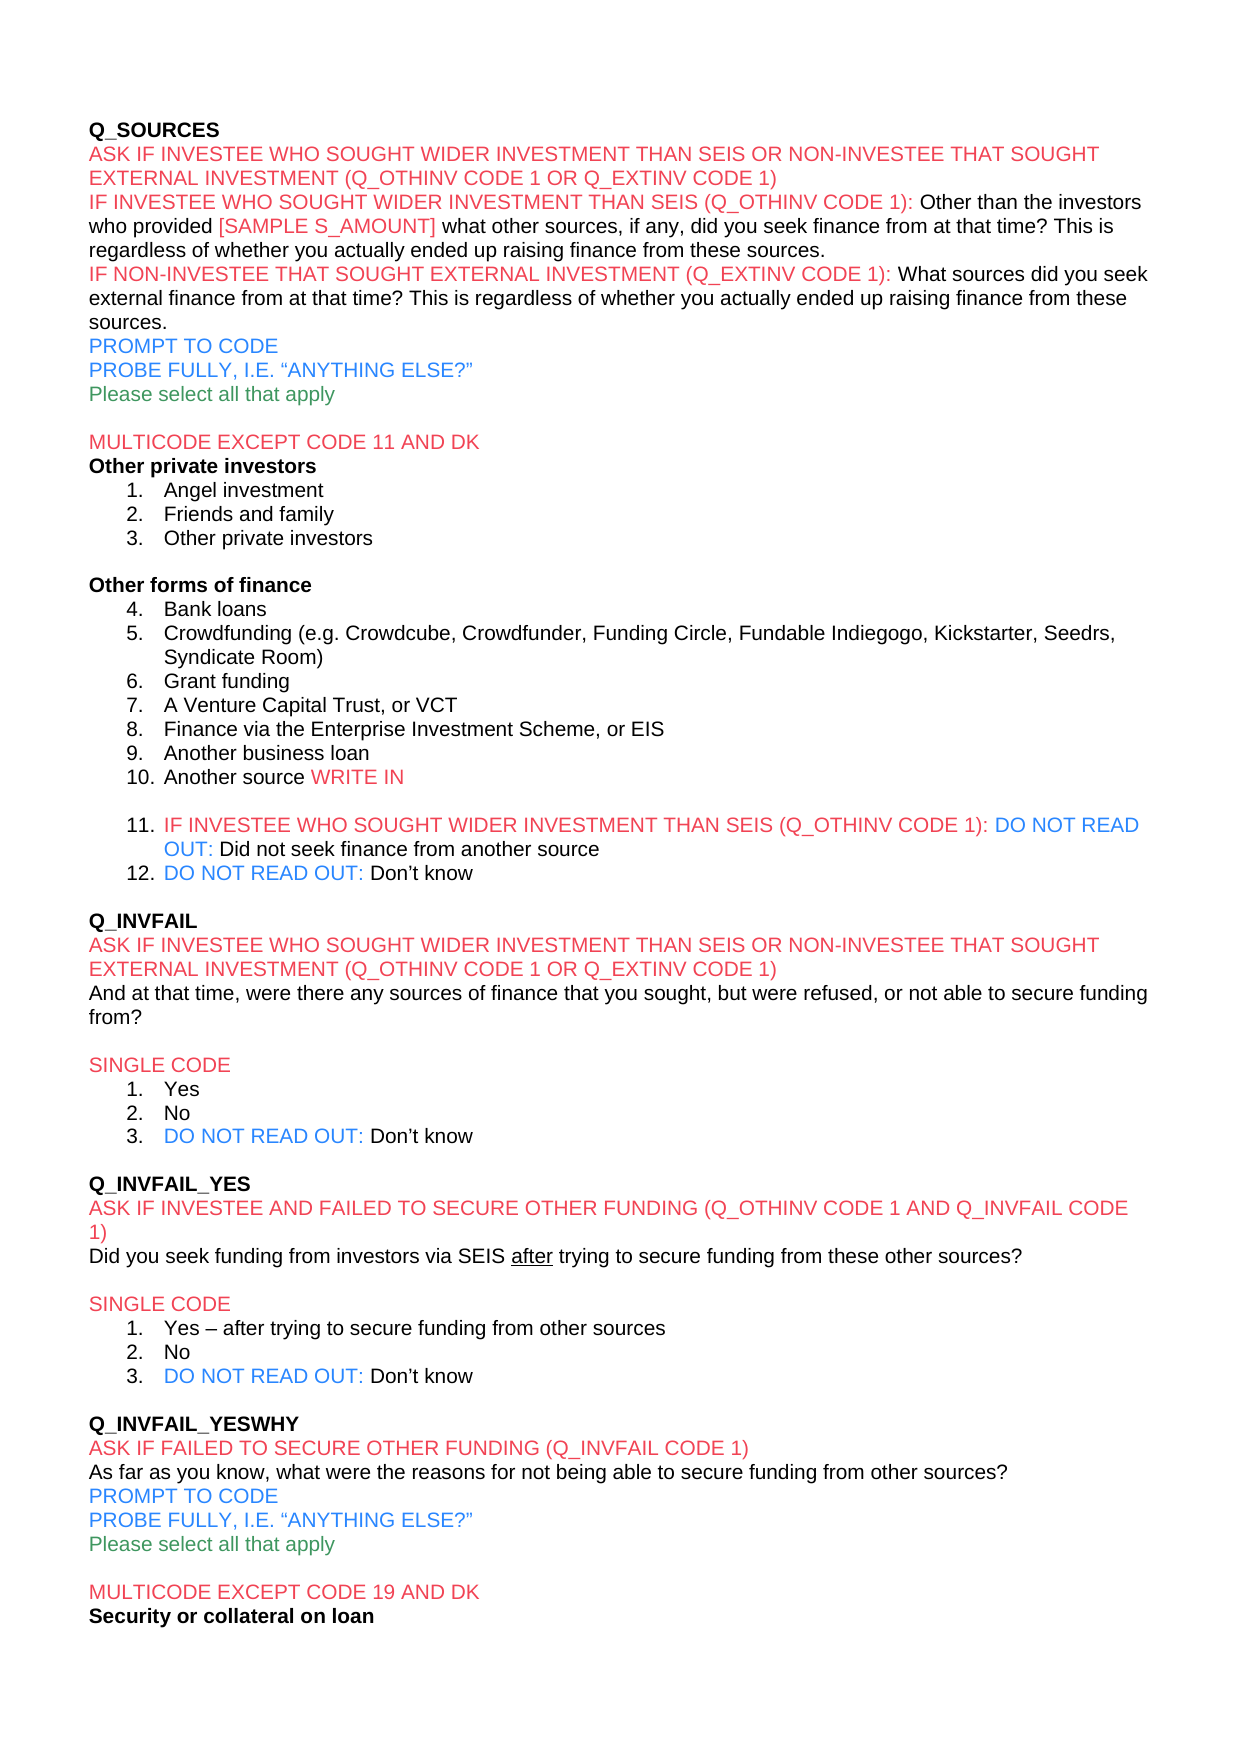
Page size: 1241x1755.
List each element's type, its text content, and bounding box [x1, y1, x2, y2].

text IF INVESTEE WHO SOUGHT WIDER INVESTMENT THAN SEIS (Q_OTHINV CODE 1): Other than the investors who provided [SAMPLE S_AMOUNT] what other sources, if any, did you seek finance from at that time? This is regardless of whether you actually ended up raising finance from these sources. [89, 190, 1152, 262]
text ASK IF INVESTEE AND FAILED TO SECURE OTHER FUNDING (Q_OTHINV CODE 1 AND Q_INVFAIL CODE 1) [89, 1196, 1152, 1244]
list DO NOT READ OUT: Don’t know [126, 861, 1152, 885]
list No [126, 1100, 1152, 1124]
text MULTICODE EXCEPT CODE 19 AND DK [89, 1579, 1152, 1603]
text Other forms of finance [89, 573, 1152, 597]
list DO NOT READ OUT: Don’t know [126, 1364, 1152, 1388]
text SINGLE CODE [89, 1052, 1152, 1076]
text PROBE FULLY, I.E. “ANYTHING ELSE?” [89, 1508, 1152, 1532]
list Angel investment [126, 477, 1152, 501]
list Friends and family [126, 501, 1152, 525]
text Q_INVFAIL_YES [89, 1172, 1152, 1196]
text Did you seek funding from investors via SEIS after trying to secure funding from these other sources? [89, 1244, 1152, 1268]
text Q_SOURCES [89, 118, 1152, 142]
list Other private investors [126, 525, 1152, 549]
list Yes – after trying to secure funding from other sources [126, 1316, 1152, 1340]
text IF NON-INVESTEE THAT SOUGHT EXTERNAL INVESTMENT (Q_EXTINV CODE 1): What sources did you seek external finance from at that time? This is regardless of whether you actually ended up raising finance from these sources. [89, 262, 1152, 334]
list No [126, 1340, 1152, 1364]
list IF INVESTEE WHO SOUGHT WIDER INVESTMENT THAN SEIS (Q_OTHINV CODE 1): DO NOT READ OUT: Did not seek finance from another source [126, 813, 1152, 861]
text Please select all that apply [89, 1532, 1152, 1556]
text As far as you know, what were the reasons for not being able to secure funding from other sources? [89, 1460, 1152, 1484]
list A Venture Capital Trust, or VCT [126, 693, 1152, 717]
list Crowdfunding (e.g. Crowdcube, Crowdfunder, Funding Circle, Fundable Indiegogo, Kickstarter, Seedrs, Syndicate Room) [126, 621, 1152, 669]
text ASK IF INVESTEE WHO SOUGHT WIDER INVESTMENT THAN SEIS OR NON-INVESTEE THAT SOUGHT EXTERNAL INVESTMENT (Q_OTHINV CODE 1 OR Q_EXTINV CODE 1) [89, 142, 1152, 190]
list Finance via the Enterprise Investment Scheme, or EIS [126, 717, 1152, 741]
text Other private investors [89, 453, 1152, 477]
text PROBE FULLY, I.E. “ANYTHING ELSE?” [89, 358, 1152, 382]
text And at that time, were there any sources of finance that you sought, but were refused, or not able to secure funding from? [89, 981, 1152, 1028]
list Another source WRITE IN [126, 765, 1152, 789]
list Grant funding [126, 669, 1152, 693]
text PROMPT TO CODE [89, 334, 1152, 358]
text PROMPT TO CODE [89, 1484, 1152, 1508]
text Please select all that apply [89, 382, 1152, 406]
text ASK IF INVESTEE WHO SOUGHT WIDER INVESTMENT THAN SEIS OR NON-INVESTEE THAT SOUGHT EXTERNAL INVESTMENT (Q_OTHINV CODE 1 OR Q_EXTINV CODE 1) [89, 933, 1152, 981]
text ASK IF FAILED TO SECURE OTHER FUNDING (Q_INVFAIL CODE 1) [89, 1436, 1152, 1460]
text SINGLE CODE [89, 1292, 1152, 1316]
list Yes [126, 1076, 1152, 1100]
text MULTICODE EXCEPT CODE 11 AND DK [89, 429, 1152, 453]
list DO NOT READ OUT: Don’t know [126, 1124, 1152, 1148]
list Another business loan [126, 741, 1152, 765]
list Bank loans [126, 597, 1152, 621]
text Q_INVFAIL [89, 909, 1152, 933]
text Q_INVFAIL_YESWHY [89, 1412, 1152, 1436]
text Security or collateral on loan [89, 1603, 1152, 1627]
